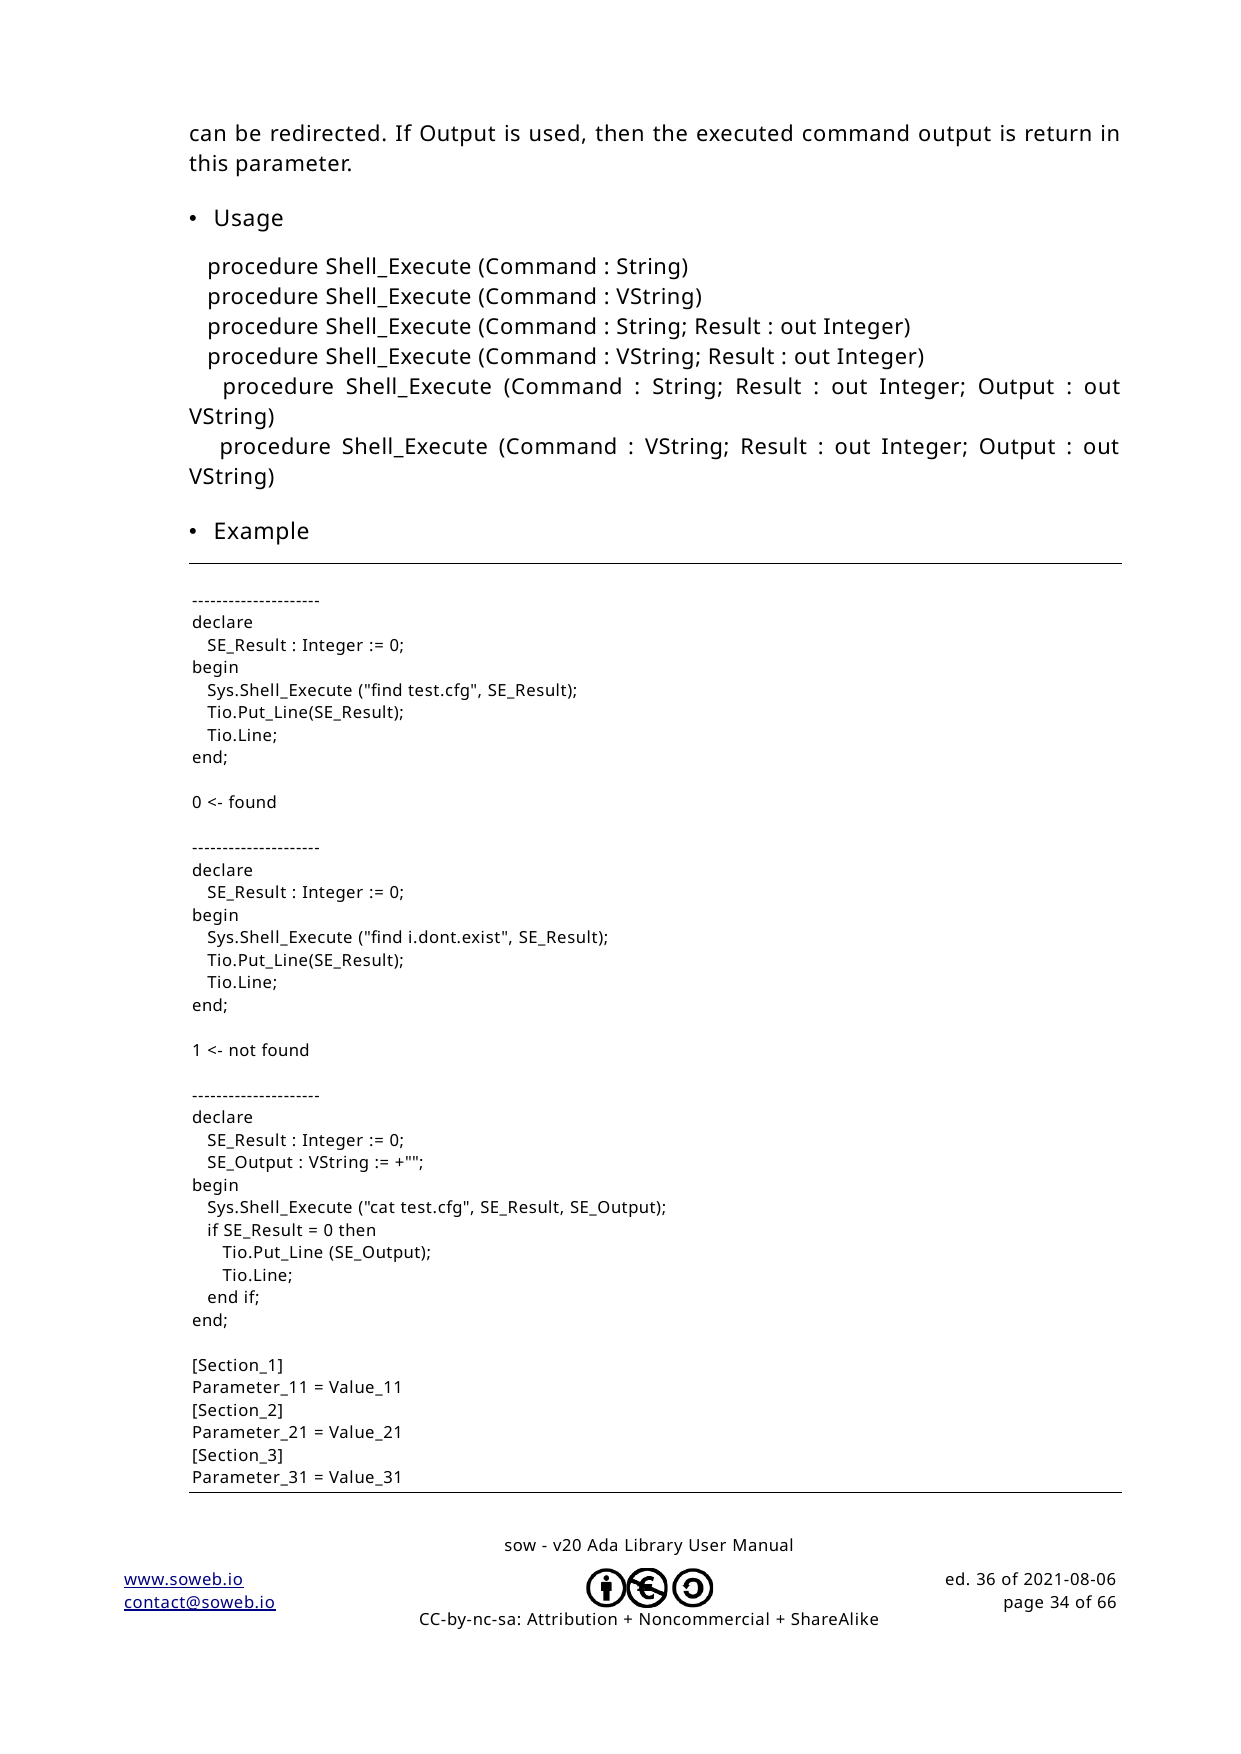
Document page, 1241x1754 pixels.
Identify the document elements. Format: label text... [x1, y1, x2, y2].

list --------------------- [189, 1058, 1122, 1103]
text procedure Shell_Execute (Command : VString; Result : out Integer) [189, 341, 1122, 371]
text procedure Shell_Execute (Command : String; Result : out Integer) [189, 311, 1122, 341]
subtitle Example [189, 514, 1122, 546]
list Sys.Shell_Execute ("cat test.cfg", SE_Result, SE_Output); [189, 1193, 1122, 1216]
text can be redirected. If Output is used, then the executed command output is return in this parameter. [189, 118, 1122, 178]
list Tio.Line; [189, 1261, 1122, 1283]
list if SE_Result = 0 then [189, 1216, 1122, 1238]
list end if; [189, 1283, 1122, 1306]
list SE_Output : VString := +""; [189, 1148, 1122, 1171]
picture [672, 1568, 714, 1608]
list begin [189, 1171, 1122, 1193]
list --------------------- declare SE_Result : Integer := 0; begin Sys.Shell_Execute ("find test.cfg", SE_Result); Tio.Put_Line(SE_Result); Tio.Line; end; 0 <- found --------------------- declare SE_Result : Integer := 0; begin Sys.Shell_Execute ("find i.dont.exist", SE_Result); Tio.Put_Line(SE_Result); Tio.Line; end; 1 <- not found [189, 564, 1122, 1058]
list Tio.Put_Line (SE_Output); [189, 1238, 1122, 1261]
picture [585, 1568, 668, 1608]
text procedure Shell_Execute (Command : String) [189, 251, 1122, 281]
list declare [189, 1103, 1122, 1126]
text procedure Shell_Execute (Command : VString) [189, 281, 1122, 311]
subtitle Usage [189, 202, 1122, 233]
list SE_Result : Integer := 0; [189, 1126, 1122, 1148]
text procedure Shell_Execute (Command : VString; Result : out Integer; Output : out VString) [189, 431, 1122, 491]
text procedure Shell_Execute (Command : String; Result : out Integer; Output : out VString) [189, 371, 1122, 431]
list end; [Section_1] Parameter_11 = Value_11 [Section_2] Parameter_21 = Value_21 [Section_3] Parameter_31 = Value_31 [189, 1306, 1122, 1492]
